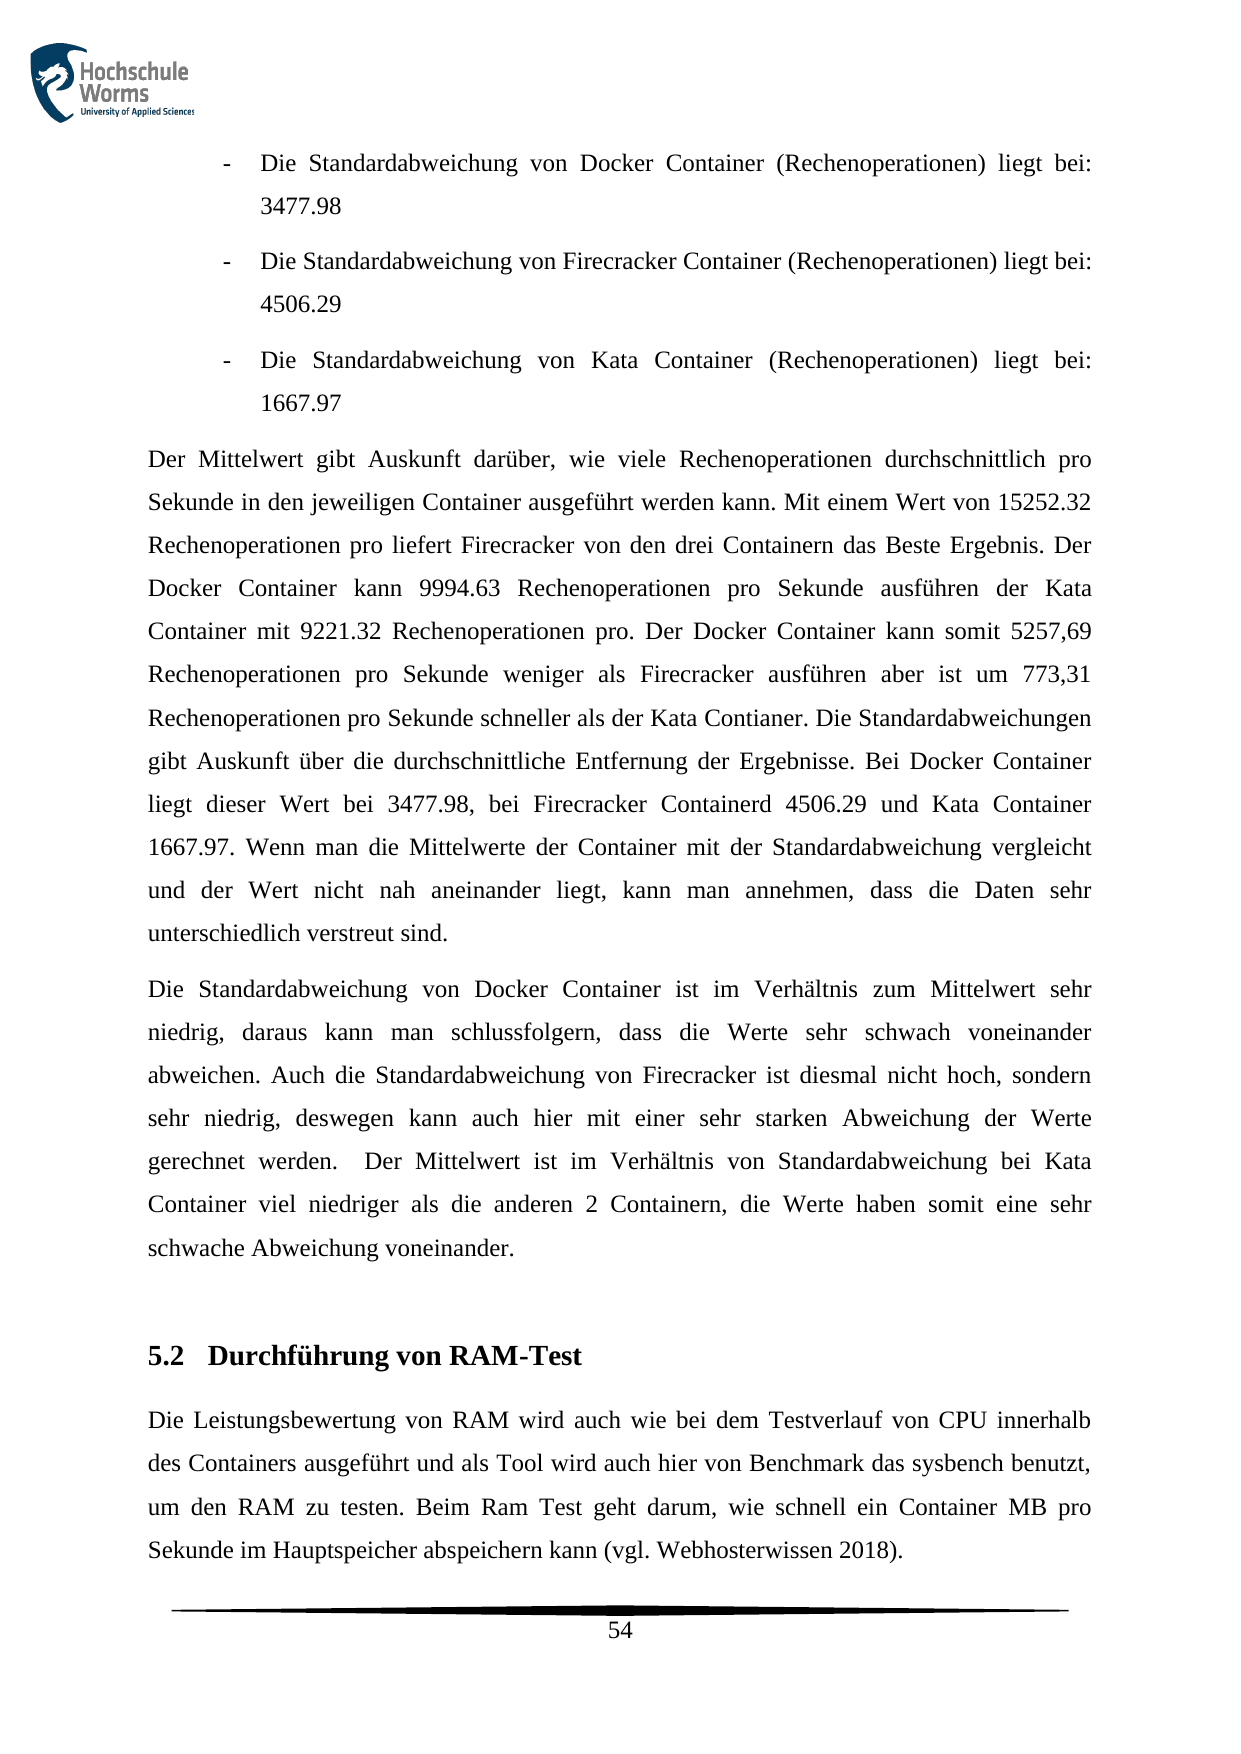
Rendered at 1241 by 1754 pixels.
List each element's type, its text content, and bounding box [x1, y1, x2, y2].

text Die Standardabweichung von Docker Container ist im Verhältnis zum Mittelwert sehr niedrig, daraus kann man schlussfolgern, dass die Werte sehr schwach voneinander abweichen. Auch die Standardabweichung von Firecracker ist diesmal nicht hoch, sondern sehr niedrig, deswegen kann auch hier mit einer sehr starken Abweichung der Werte gerechnet werden. Der Mittelwert ist im Verhältnis von Standardabweichung bei Kata Container viel niedriger als die anderen 2 Containern, die Werte haben somit eine sehr schwache Abweichung voneinander. [148, 974, 1092, 1261]
list Die Standardabweichung von Kata Container (Rechenoperationen) liegt bei: 1667.97 [223, 345, 1092, 417]
subtitle Durchführung von RAM-Test [148, 1338, 1092, 1372]
list Die Standardabweichung von Firecracker Container (Rechenoperationen) liegt bei: 4506.29 [223, 246, 1092, 318]
text Die Leistungsbewertung von RAM wird auch wie bei dem Testverlauf von CPU innerhalb des Containers ausgeführt und als Tool wird auch hier von Benchmark das sysbench benutzt, um den RAM zu testen. Beim Ram Test geht darum, wie schnell ein Container MB pro Sekunde im Hauptspeicher abspeichern kann (vgl. Webhosterwissen 2018). [148, 1405, 1092, 1563]
list Die Standardabweichung von Docker Container (Rechenoperationen) liegt bei: 3477.98 [223, 148, 1092, 219]
text Der Mittelwert gibt Auskunft darüber, wie viele Rechenoperationen durchschnittlich pro Sekunde in den jeweiligen Container ausgeführt werden kann. Mit einem Wert von 15252.32 Rechenoperationen pro liefert Firecracker von den drei Containern das Beste Ergebnis. Der Docker Container kann 9994.63 Rechenoperationen pro Sekunde ausführen der Kata Container mit 9221.32 Rechenoperationen pro. Der Docker Container kann somit 5257,69 Rechenoperationen pro Sekunde weniger als Firecracker ausführen aber ist um 773,31 Rechenoperationen pro Sekunde schneller als der Kata Contianer. Die Standardabweichungen gibt Auskunft über die durchschnittliche Entfernung der Ergebnisse. Bei Docker Container liegt dieser Wert bei 3477.98, bei Firecracker Containerd 4506.29 und Kata Container 1667.97. Wenn man die Mittelwerte der Container mit der Standardabweichung vergleicht und der Wert nicht nah aneinander liegt, kann man annehmen, dass die Daten sehr unterschiedlich verstreut sind. [148, 444, 1092, 947]
